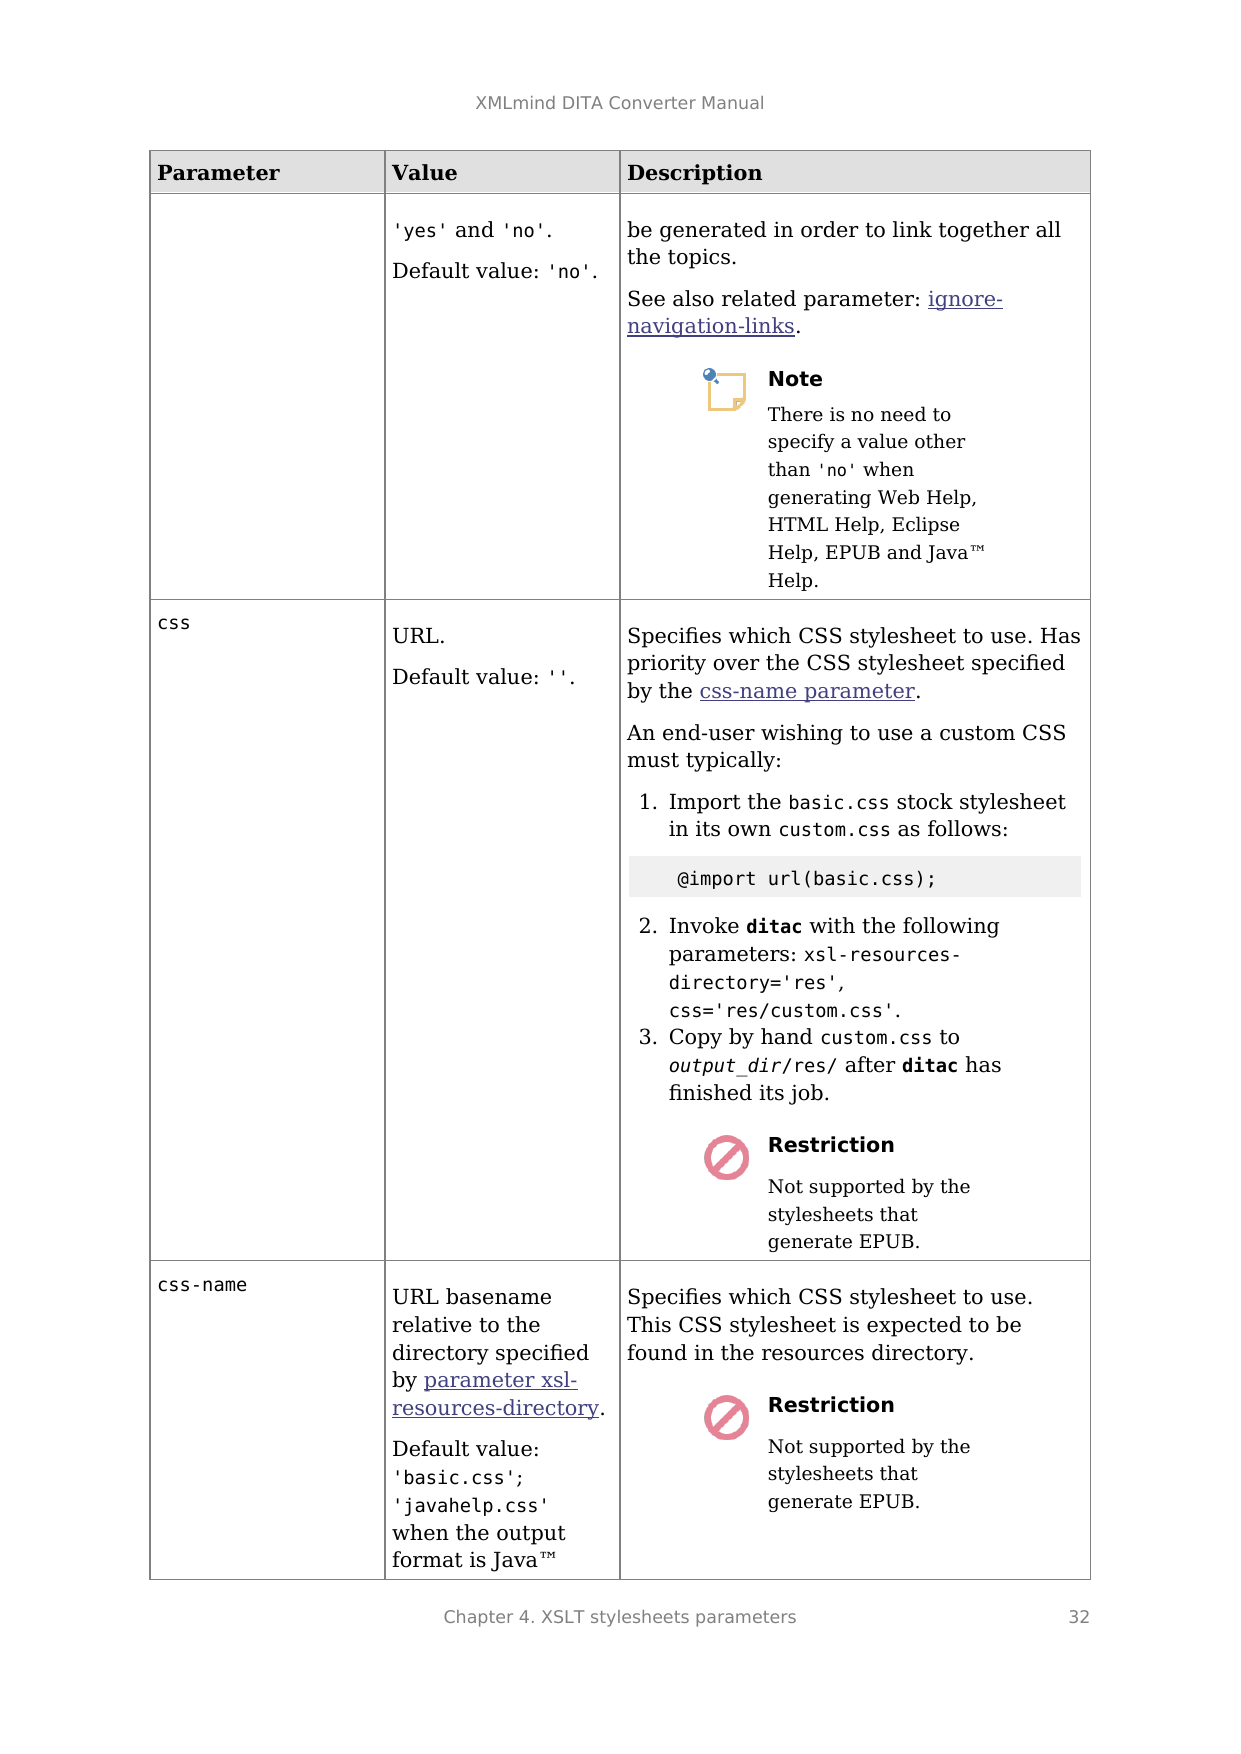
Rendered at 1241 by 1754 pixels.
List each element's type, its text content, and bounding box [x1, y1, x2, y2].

table_cell Specifies which CSS stylesheet to use. This CSS stylesheet is expected to be found in the resources directory. [621, 1261, 1090, 1579]
picture [701, 366, 752, 417]
table_cell URL basename relative to the directory specified by parameter xsl-resources-directory. Default value: 'basic.css'; 'javahelp.css' when the output format is Java™ [386, 1261, 619, 1579]
table_cell URL. Default value: ''. [386, 600, 619, 1260]
table_cell 'yes' and 'no'. Default value: 'no'. [386, 194, 619, 598]
table_header Description [621, 151, 1090, 192]
picture [701, 1132, 752, 1183]
table_cell css-name [151, 1261, 384, 1579]
table_header [702, 1393, 768, 1513]
table_header Restriction Not supported by the stylesheets that generate EPUB. [768, 1133, 1008, 1253]
table_cell be generated in order to link together all the topics. See also related parameter: ignore-navigation-links. [621, 194, 1090, 598]
table_header Parameter [151, 151, 384, 192]
table_cell [151, 194, 384, 598]
table_header Note There is no need to specify a value other than 'no' when generating Web Help, HTML Help, Eclipse Help, EPUB and Java™ Help. [768, 366, 1008, 592]
table_header [702, 366, 768, 592]
table_header Restriction Not supported by the stylesheets that generate EPUB. [768, 1393, 1008, 1513]
table_header Value [386, 151, 619, 192]
picture [701, 1392, 752, 1443]
table_header [702, 1133, 768, 1253]
table_cell Specifies which CSS stylesheet to use. Has priority over the CSS stylesheet specified by the css-name parameter. An end-user wishing to use a custom CSS must typically: Import the basic.css stock stylesheet in its own custom.css as follows: @import url(basic.css); Invoke ditac with the following parameters: xsl-resources-directory='res', css='res/custom.css'. Copy by hand custom.css to output_dir/res/ after ditac has finished its job. [621, 600, 1090, 1260]
table_cell css [151, 600, 384, 1260]
